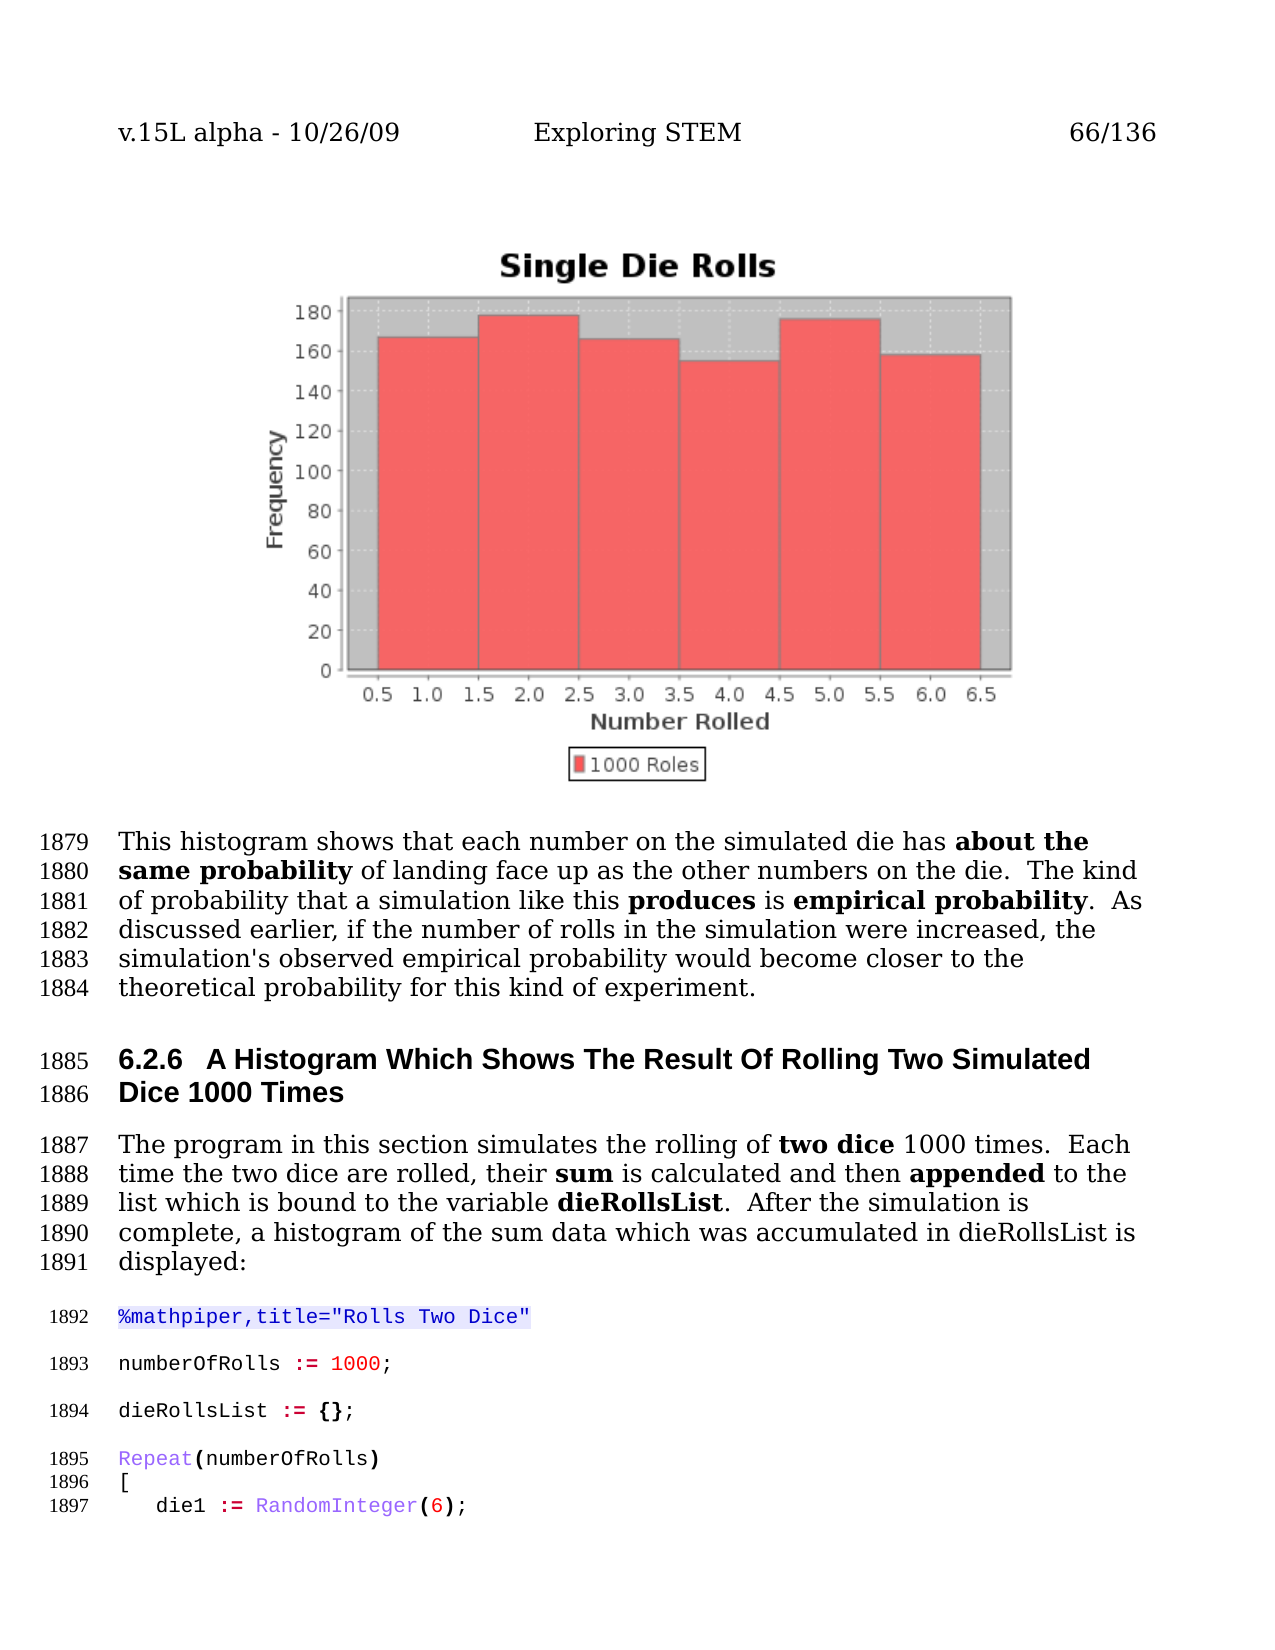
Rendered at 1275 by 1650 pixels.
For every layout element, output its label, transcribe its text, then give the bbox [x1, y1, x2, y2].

text The program in this section simulates the rolling of two dice 1000 times. Each time the two dice are rolled, their sum is calculated and then appended to the list which is bound to the variable dieRollsList. After the simulation is complete, a histogram of the sum data which was accumulated in dieRollsList is displayed: [118, 1130, 1157, 1276]
text dieRollsList := {}; [118, 1400, 1157, 1424]
picture [245, 246, 1030, 783]
text This histogram shows that each number on the simulated die has about the same probability of landing face up as the other numbers on the die. The kind of probability that a simulation like this produces is empirical probability. As discussed earlier, if the number of rolls in the simulation were increased, the simulation's observed empirical probability would become closer to the theoretical probability for this kind of experiment. [118, 827, 1157, 1003]
text numberOfRolls := 1000; [118, 1353, 1157, 1377]
text Repeat(numberOfRolls) [118, 1448, 1157, 1471]
subtitle A Histogram Which Shows The Result Of Rolling Two Simulated Dice 1000 Times [118, 1042, 1157, 1109]
text [ [118, 1471, 1157, 1495]
text %mathpiper,title="Rolls Two Dice" [118, 1306, 1157, 1329]
text die1 := RandomInteger(6); [118, 1495, 1157, 1519]
